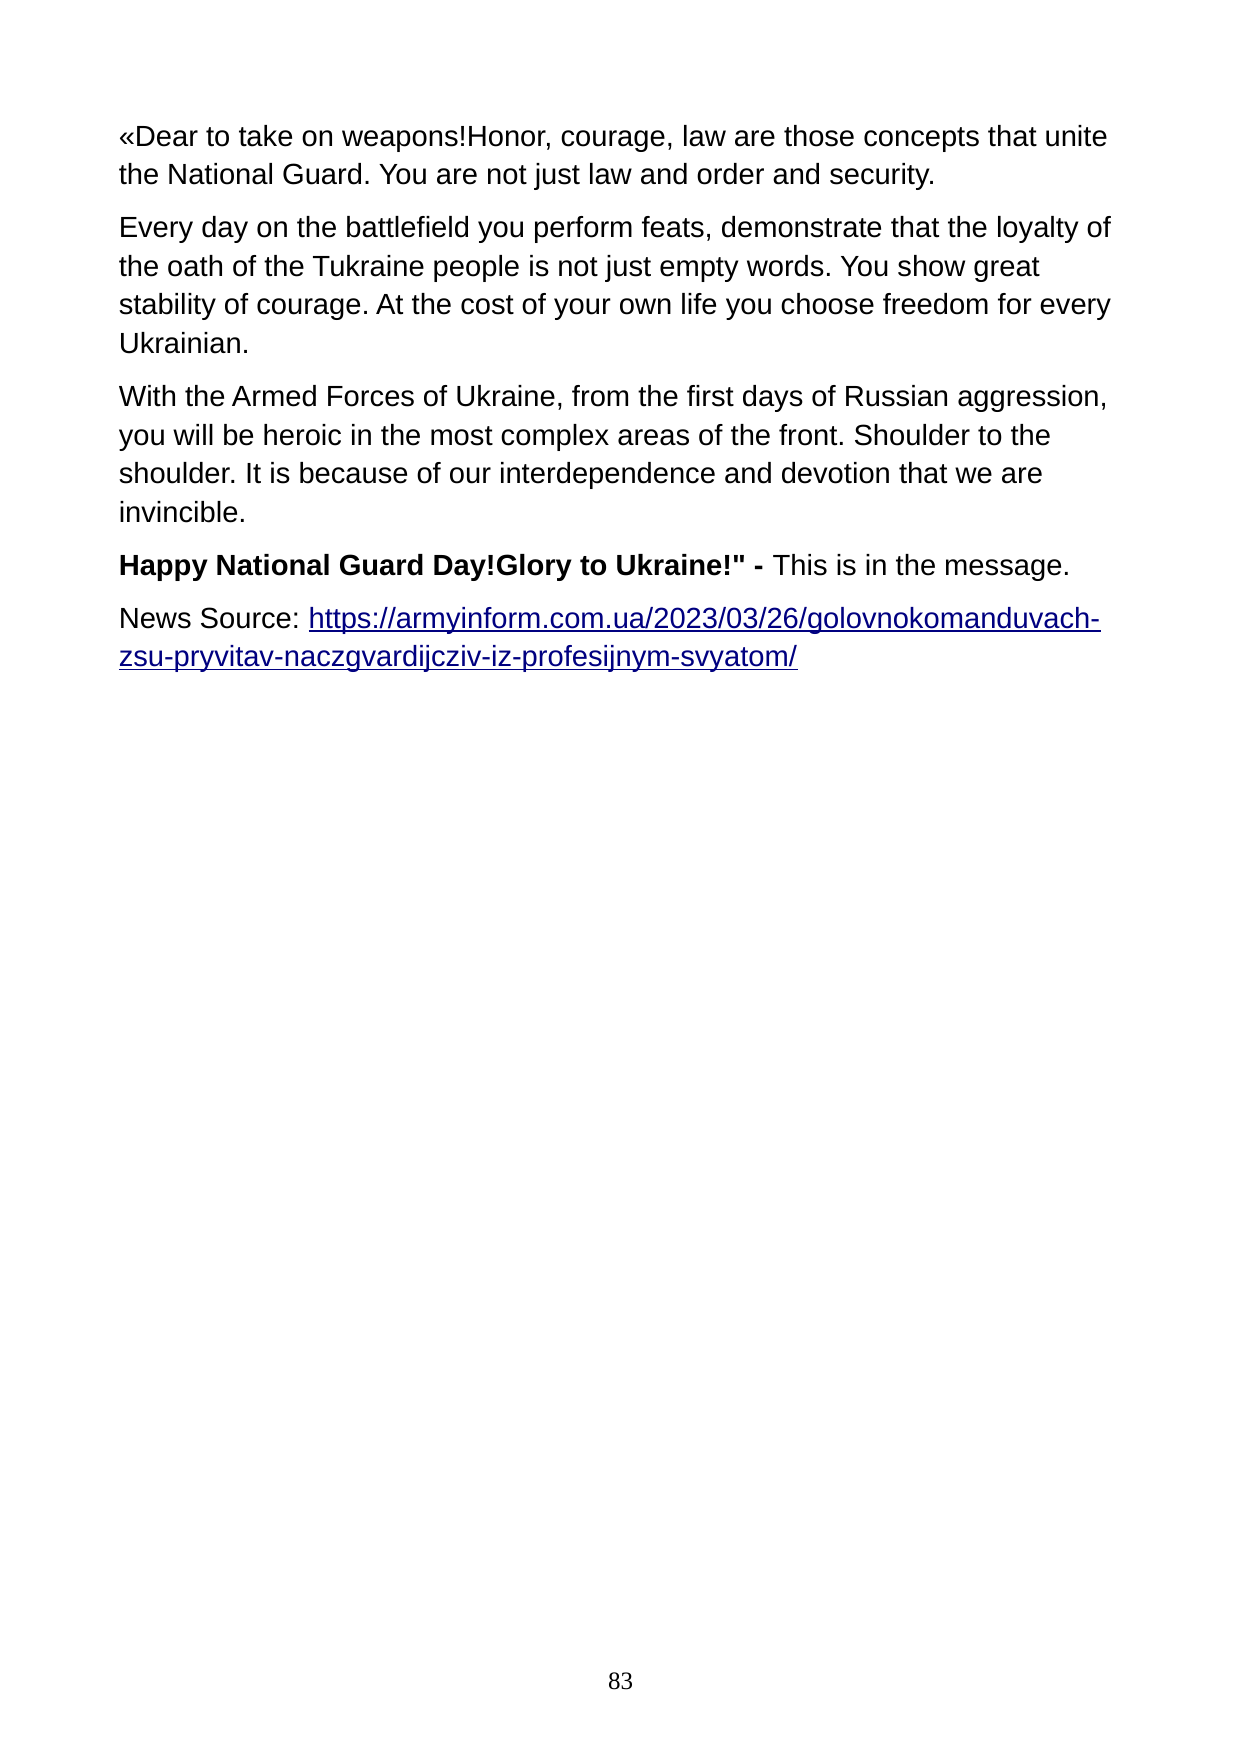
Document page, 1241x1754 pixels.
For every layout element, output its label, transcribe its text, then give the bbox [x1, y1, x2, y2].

text Every day on the battlefield you perform feats, demonstrate that the loyalty of the oath of the Tukraine people is not just empty words. You show great stability of courage. At the cost of your own life you choose freedom for every Ukrainian. [118, 210, 1122, 359]
text Happy National Guard Day!Glory to Ukraine!" - This is in the message. [118, 548, 1122, 581]
text News Source: https://armyinform.com.ua/2023/03/26/golovnokomanduvach-zsu-pryvitav-naczgvardijcziv-iz-profesijnym-svyatom/ [118, 601, 1122, 673]
text With the Armed Forces of Ukraine, from the first days of Russian aggression, you will be heroic in the most complex areas of the front. Shoulder to the shoulder. It is because of our interdependence and devotion that we are invincible. [118, 379, 1122, 528]
text «Dear to take on weapons!Honor, courage, law are those concepts that unite the National Guard. You are not just law and order and security. [118, 118, 1122, 191]
